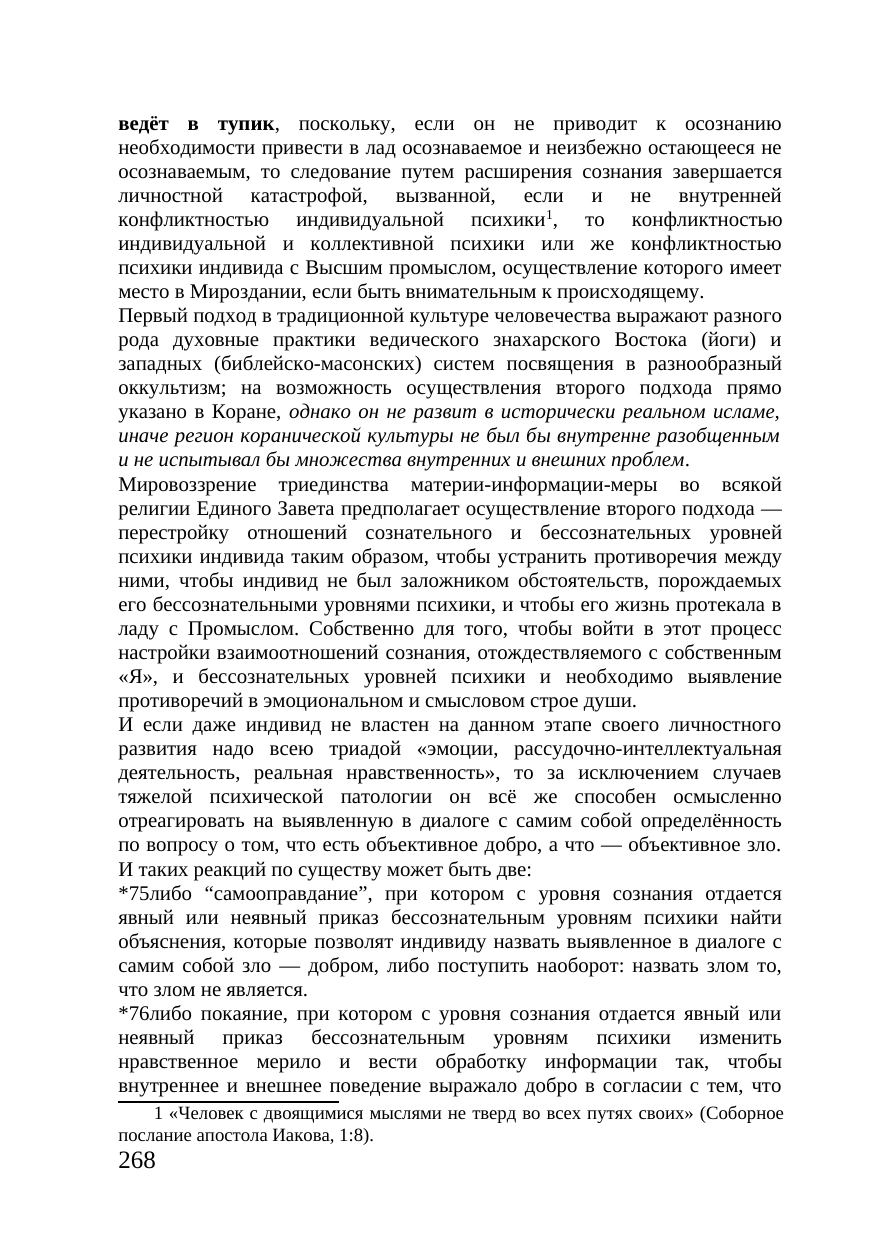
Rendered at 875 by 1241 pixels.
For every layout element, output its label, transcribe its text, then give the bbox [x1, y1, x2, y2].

text «Человек с двоящимися мыслями не тверд во всех путях своих» (Соборное послание апостола Иакова, 1:8). [118, 1102, 786, 1145]
text Первый подход в традиционной культуре человечества выражают разного рода духовные практики ведического знахарского Востока (йоги) и западных (библейско-масонских) систем посвящения в разнообразный оккультизм; на возможность осуществления второго подхода прямо указано в Коране, однако он не развит в исторически реальном исламе, иначе регион коранической культуры не был бы внутренне разобщенным и не испытывал бы множества внутренних и внешних проблем. [118, 303, 783, 471]
text ведёт в тупик, поскольку, если он не приводит к осознанию необходимости привести в лад осознаваемое и неизбежно остающееся не осознаваемым, то следование путем расширения сознания завершается личностной катастрофой, вызванной, если и не внутренней конфликтностью индивидуальной психики, то конфликтностью индивидуальной и коллективной психики или же конфликтностью психики индивида с Высшим промыслом, осуществление которого имеет место в Мироздании, если быть внимательным к происходящему. [118, 111, 783, 303]
text Мировоззрение триединства материи-информации-меры во всякой религии Единого Завета предполагает осуществление второго подхода — перестройку отношений сознательного и бессознательных уровней психики индивида таким образом, чтобы устранить противоречия между ними, чтобы индивид не был заложником обстоятельств, порождаемых его бессознательными уровнями психики, и чтобы его жизнь протекала в ладу с Промыслом. Собственно для того, чтобы войти в этот процесс настройки взаимоотношений сознания, отождествляемого с собственным «Я», и бессознательных уровней психики и необходимо выявление противоречий в эмоциональном и смысловом строе души. [118, 471, 783, 712]
text И если даже индивид не властен на данном этапе своего личностного развития надо всею триадой «эмоции, рассудочно-интеллектуальная деятельность, реальная нравственность», то за исключением случаев тяжелой психической патологии он всё же способен осмысленно отреагировать на выявленную в диалоге с самим собой определённость по вопросу о том, что есть объективное добро, а что — объективное зло. И таких реакций по существу может быть две: [118, 712, 783, 881]
list либо покаяние, при котором с уровня сознания отдается явный или неявный приказ бессознательным уровням психики изменить нравственное мерило и вести обработку информации так, чтобы внутреннее и внешнее поведение выражало добро в согласии с тем, что [118, 1001, 783, 1097]
list либо “самооправдание”, при котором с уровня сознания отдается явный или неявный приказ бессознательным уровням психики найти объяснения, которые позволят индивиду назвать выявленное в диалоге с самим собой зло — добром, либо поступить наоборот: назвать злом то, что злом не является. [118, 881, 783, 1001]
